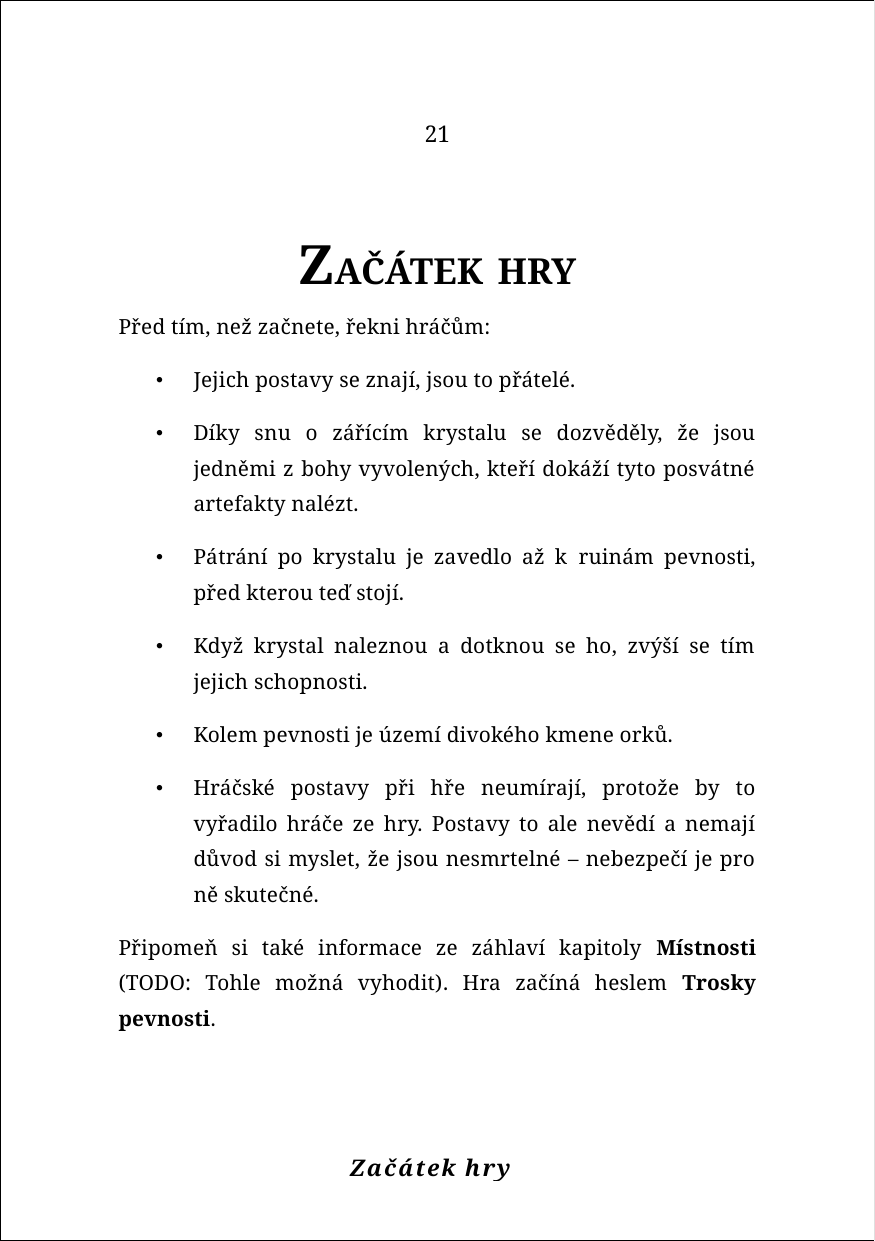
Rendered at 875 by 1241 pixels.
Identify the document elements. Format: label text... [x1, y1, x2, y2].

list Jejich postavy se znají, jsou to přátelé. [156, 365, 756, 393]
list Pátrání po krystalu je zavedlo až k⁠ ruinám pevnosti, před kterou teď stojí. [156, 542, 756, 606]
subtitle Začátek hry [118, 226, 756, 300]
list Díky snu o zářícím krystalu se dozvěděly, že jsou jedněmi z bohy vyvolených, kteří dokáží tyto posvátné artefakty nalézt. [156, 418, 756, 518]
list Kolem pevnosti je území divokého kmene orků. [156, 720, 756, 748]
list Hráčské postavy při hře neumírají, protože by to vyřadilo hráče ze hry. Postavy to ale nevědí a nemají důvod si myslet, že jsou nesmrtelné – nebezpečí je pro ně skutečné. [156, 773, 756, 908]
text Připomeň si také informace ze záhlaví kapitoly Místnosti (TODO: Tohle možná vyhodit). Hra začíná heslem Trosky pevnosti. [118, 933, 756, 1032]
text Před tím, než začnete, řekni hráčům: [118, 312, 756, 340]
list Když krystal naleznou a dotknou se ho, zvýší se tím jejich schopnosti. [156, 631, 756, 695]
